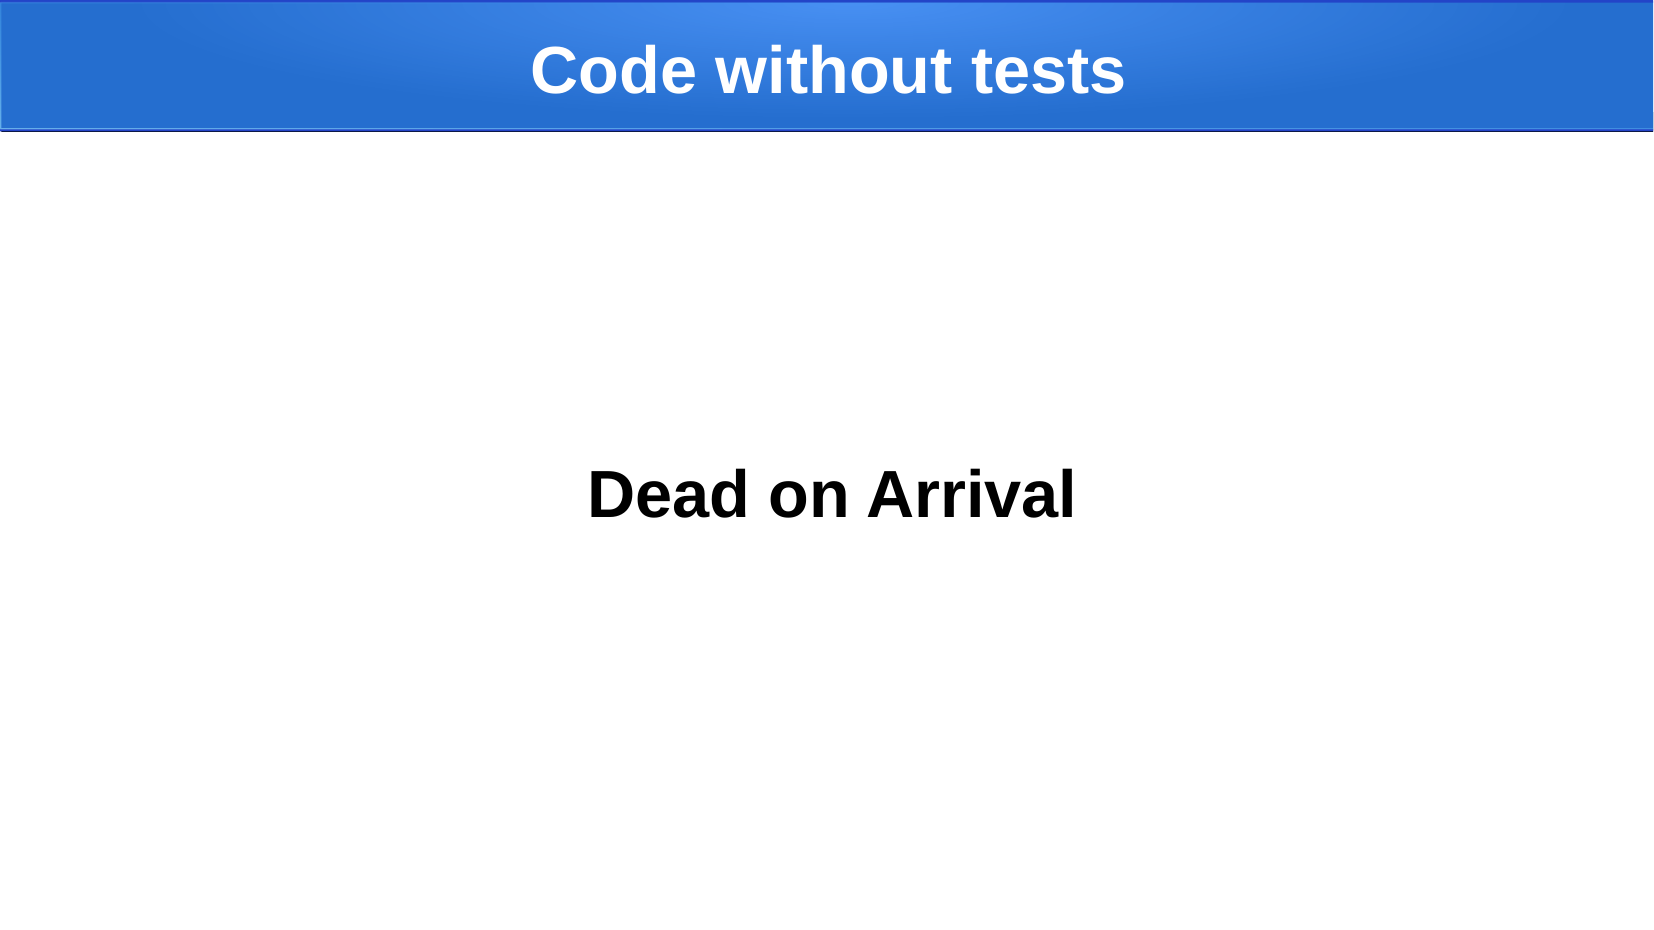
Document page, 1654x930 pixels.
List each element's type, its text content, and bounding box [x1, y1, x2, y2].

title Code without tests [82, 5, 1576, 135]
subtitle Dead on Arrival [150, 224, 1516, 764]
